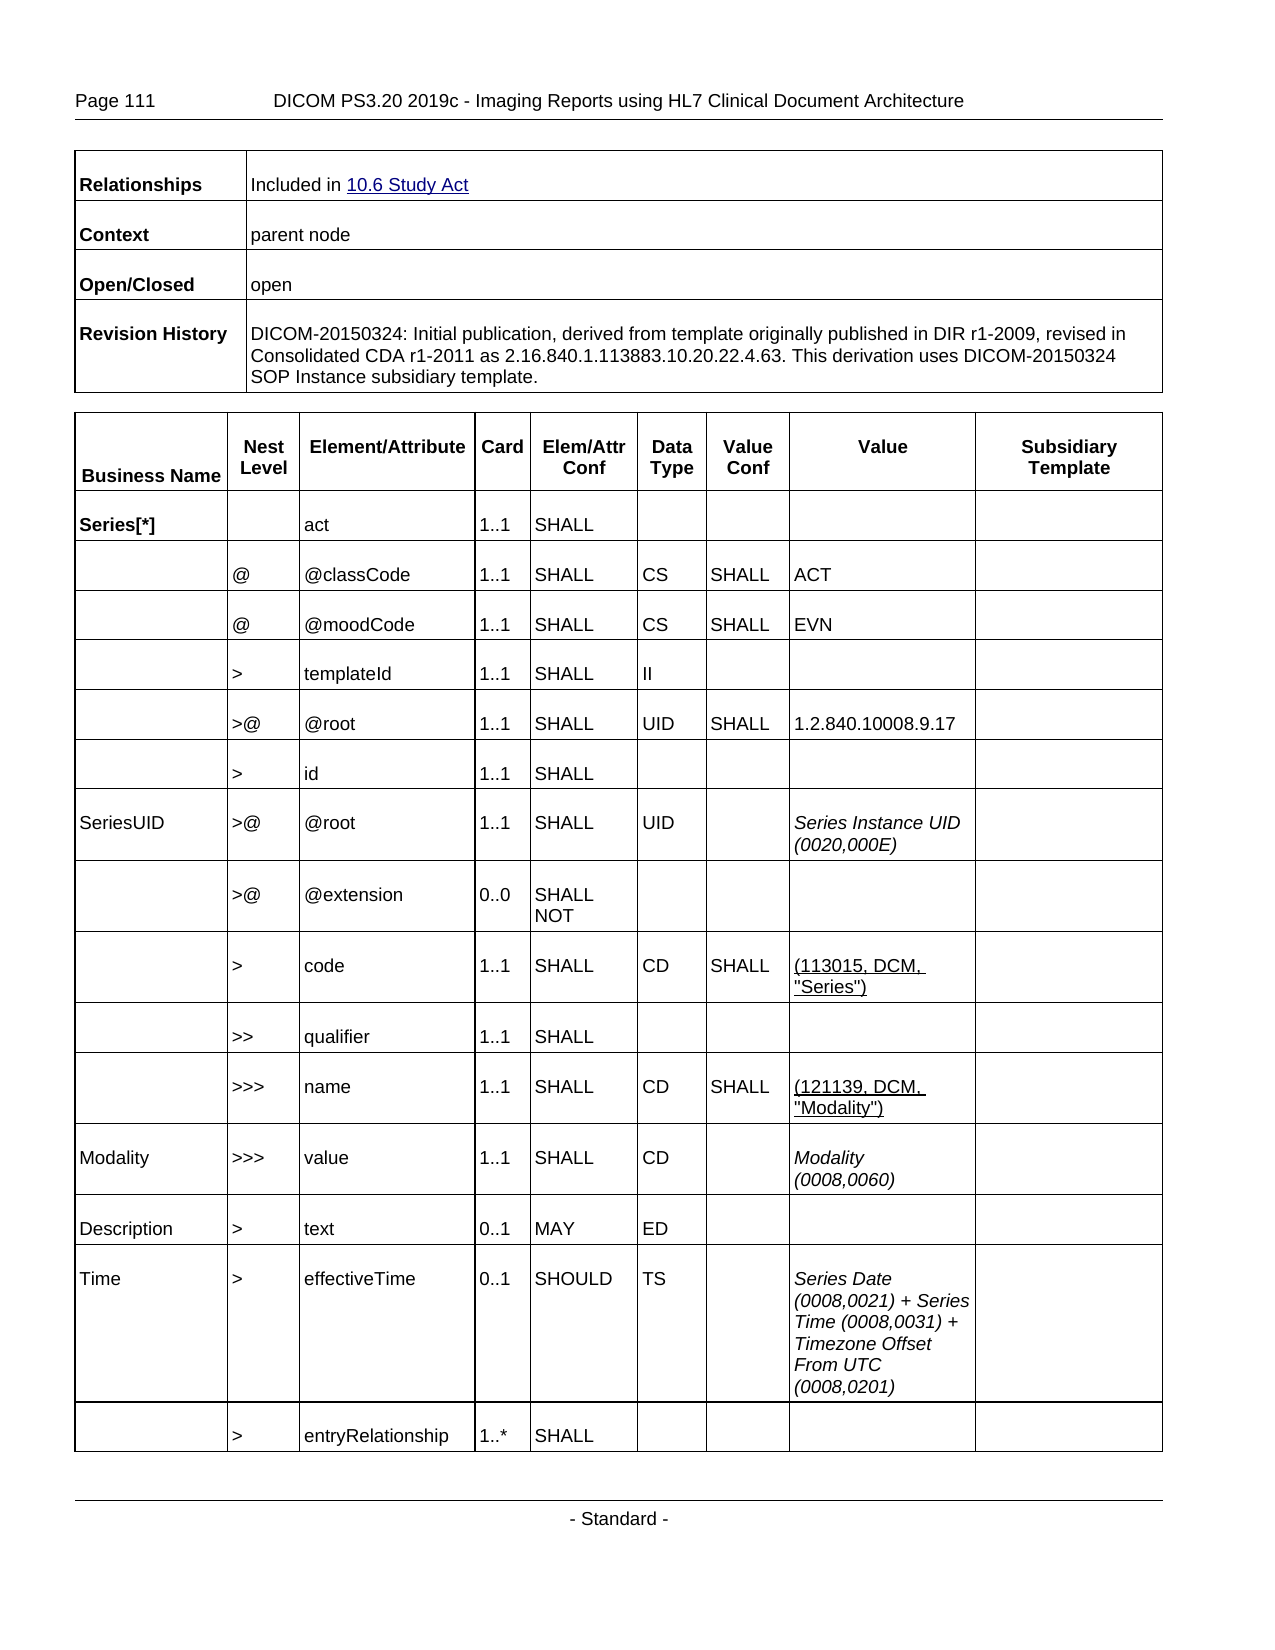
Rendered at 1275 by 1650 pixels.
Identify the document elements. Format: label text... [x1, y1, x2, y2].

table_cell [976, 932, 1162, 1002]
table_cell Series[*] [76, 491, 227, 540]
table_cell [976, 1245, 1162, 1401]
table_cell SHALL [531, 1003, 637, 1052]
table_cell 1..* [476, 1403, 530, 1451]
table_cell Open/Closed [76, 250, 246, 299]
table_cell @ [228, 591, 299, 639]
table_cell > [228, 1245, 299, 1401]
table_cell entry​Relationship [300, 1403, 474, 1451]
table_cell SHALL [531, 690, 637, 738]
table_cell 1..1 [476, 1003, 530, 1052]
table_cell [76, 690, 227, 738]
table_cell SHALL [531, 541, 637, 589]
table_cell >>> [228, 1124, 299, 1194]
table_cell [707, 789, 789, 859]
table_header Nest Level [228, 413, 299, 490]
table_header Subsidiary Template [976, 413, 1162, 490]
table_cell (113015, DCM, "Series") [790, 932, 975, 1002]
table_cell SHALL [531, 789, 637, 859]
table_cell SHALL [531, 932, 637, 1002]
table_cell [976, 1124, 1162, 1194]
table_cell ED [638, 1195, 706, 1244]
table_cell [790, 740, 975, 788]
table_header Value [790, 413, 975, 490]
table_cell [76, 1053, 227, 1123]
table_cell 0..1 [476, 1245, 530, 1401]
table_header Business Name [76, 413, 227, 490]
table_cell value [300, 1124, 474, 1194]
table_cell Time [76, 1245, 227, 1401]
table_cell [790, 1195, 975, 1244]
table_cell [790, 640, 975, 689]
table_cell @root [300, 690, 474, 738]
table_cell CS [638, 541, 706, 589]
table_cell @root [300, 789, 474, 859]
table_cell UID [638, 690, 706, 738]
table_cell >> [228, 1003, 299, 1052]
table_cell [76, 541, 227, 589]
table_cell CS [638, 591, 706, 639]
table_cell 0..0 [476, 861, 530, 931]
table_cell SHALL NOT [531, 861, 637, 931]
table_cell > [228, 932, 299, 1002]
table_cell Revision History [76, 300, 246, 392]
table_cell (121139, DCM, "Modality") [790, 1053, 975, 1123]
table_cell > [228, 1195, 299, 1244]
table_cell [707, 1403, 789, 1451]
table_cell [707, 640, 789, 689]
table_cell SHALL [531, 740, 637, 788]
table_cell qualifier [300, 1003, 474, 1052]
table_cell @ [228, 541, 299, 589]
table_cell 1..1 [476, 591, 530, 639]
table_cell [976, 1195, 1162, 1244]
table_cell 1..1 [476, 740, 530, 788]
table_cell 1..1 [476, 789, 530, 859]
table_cell [76, 1003, 227, 1052]
table_cell [790, 1003, 975, 1052]
table_cell name [300, 1053, 474, 1123]
table_cell SHALL [531, 591, 637, 639]
table_header Card [476, 413, 530, 490]
table_cell 1..1 [476, 1053, 530, 1123]
table_cell [976, 1403, 1162, 1451]
table_cell 1..1 [476, 932, 530, 1002]
table_cell template​Id [300, 640, 474, 689]
table_cell SHOULD [531, 1245, 637, 1401]
table_cell 1..1 [476, 640, 530, 689]
table_cell [976, 1003, 1162, 1052]
table_cell [976, 640, 1162, 689]
table_cell [707, 1195, 789, 1244]
table_cell > [228, 640, 299, 689]
table_cell >>> [228, 1053, 299, 1123]
table_cell MAY [531, 1195, 637, 1244]
table_cell [76, 1403, 227, 1451]
table_cell >@ [228, 789, 299, 859]
table_cell [76, 861, 227, 931]
table_cell code [300, 932, 474, 1002]
table_cell SHALL [531, 491, 637, 540]
table_cell [638, 861, 706, 931]
table_cell SHALL [707, 1053, 789, 1123]
table_header Data Type [638, 413, 706, 490]
table_cell [707, 1124, 789, 1194]
table_cell [707, 740, 789, 788]
table_cell @moodCode [300, 591, 474, 639]
table_cell act [300, 491, 474, 540]
table_cell [638, 1003, 706, 1052]
table_cell SHALL [707, 591, 789, 639]
table_cell 1..1 [476, 690, 530, 738]
table_cell [707, 1245, 789, 1401]
table_cell effective​Time [300, 1245, 474, 1401]
table_cell Series​UID [76, 789, 227, 859]
table_cell [976, 1053, 1162, 1123]
table_cell SHALL [531, 640, 637, 689]
table_cell open [247, 250, 1162, 299]
table_header Element/​Attribute [300, 413, 474, 490]
table_cell >@ [228, 861, 299, 931]
table_cell [76, 740, 227, 788]
table_cell [76, 640, 227, 689]
table_cell TS [638, 1245, 706, 1401]
table_cell Series Date (0008,0021) + Series Time (0008,0031) + Timezone Offset From UTC (0008,0201) [790, 1245, 975, 1401]
table_cell [976, 690, 1162, 738]
table_cell 1..1 [476, 491, 530, 540]
table_cell [790, 1403, 975, 1451]
table_cell Relationships [76, 151, 246, 200]
table_cell [707, 861, 789, 931]
table_cell 1.2.840.10008.9.17 [790, 690, 975, 738]
table_cell SHALL [707, 932, 789, 1002]
table_cell [638, 1403, 706, 1451]
table_cell [76, 591, 227, 639]
table_cell 0..1 [476, 1195, 530, 1244]
table_cell >@ [228, 690, 299, 738]
table_cell parent node [247, 201, 1162, 249]
table_cell [638, 740, 706, 788]
table_cell Series Instance UID (0020,000E) [790, 789, 975, 859]
table_cell [76, 932, 227, 1002]
table_cell [976, 740, 1162, 788]
table_cell > [228, 740, 299, 788]
table_cell Included in 10.6 Study Act [247, 151, 1162, 200]
table_cell SHALL [531, 1053, 637, 1123]
table_cell Context [76, 201, 246, 249]
table_cell 1..1 [476, 541, 530, 589]
table_cell SHALL [531, 1403, 637, 1451]
table_cell [228, 491, 299, 540]
table_cell CD [638, 1124, 706, 1194]
table_header Value Conf [707, 413, 789, 490]
table_cell text [300, 1195, 474, 1244]
table_cell @classCode [300, 541, 474, 589]
table_cell [976, 591, 1162, 639]
table_cell Modality [76, 1124, 227, 1194]
table_cell CD [638, 1053, 706, 1123]
table_cell II [638, 640, 706, 689]
table_cell @extension [300, 861, 474, 931]
table_cell [790, 491, 975, 540]
table_cell SHALL [707, 541, 789, 589]
table_cell id [300, 740, 474, 788]
table_cell [976, 861, 1162, 931]
table_cell [976, 541, 1162, 589]
table_cell UID [638, 789, 706, 859]
table_cell SHALL [531, 1124, 637, 1194]
table_cell [976, 789, 1162, 859]
table_cell 1..1 [476, 1124, 530, 1194]
table_cell [707, 1003, 789, 1052]
table_cell EVN [790, 591, 975, 639]
table_cell CD [638, 932, 706, 1002]
table_header Elem/Attr Conf [531, 413, 637, 490]
table_cell Modality (0008,0060) [790, 1124, 975, 1194]
table_cell > [228, 1403, 299, 1451]
table_cell Description [76, 1195, 227, 1244]
table_cell [976, 491, 1162, 540]
table_cell DICOM-20150324: Initial publication, derived from template originally published in DIR r1-2009, revised in Consolidated CDA r1-2011 as 2.16.840.1.113883.10.20.22.4.63. This derivation uses DICOM-20150324 SOP Instance subsidiary template. [247, 300, 1162, 392]
table_cell [638, 491, 706, 540]
table_cell [790, 861, 975, 931]
table_cell SHALL [707, 690, 789, 738]
table_cell [707, 491, 789, 540]
table_cell ACT [790, 541, 975, 589]
